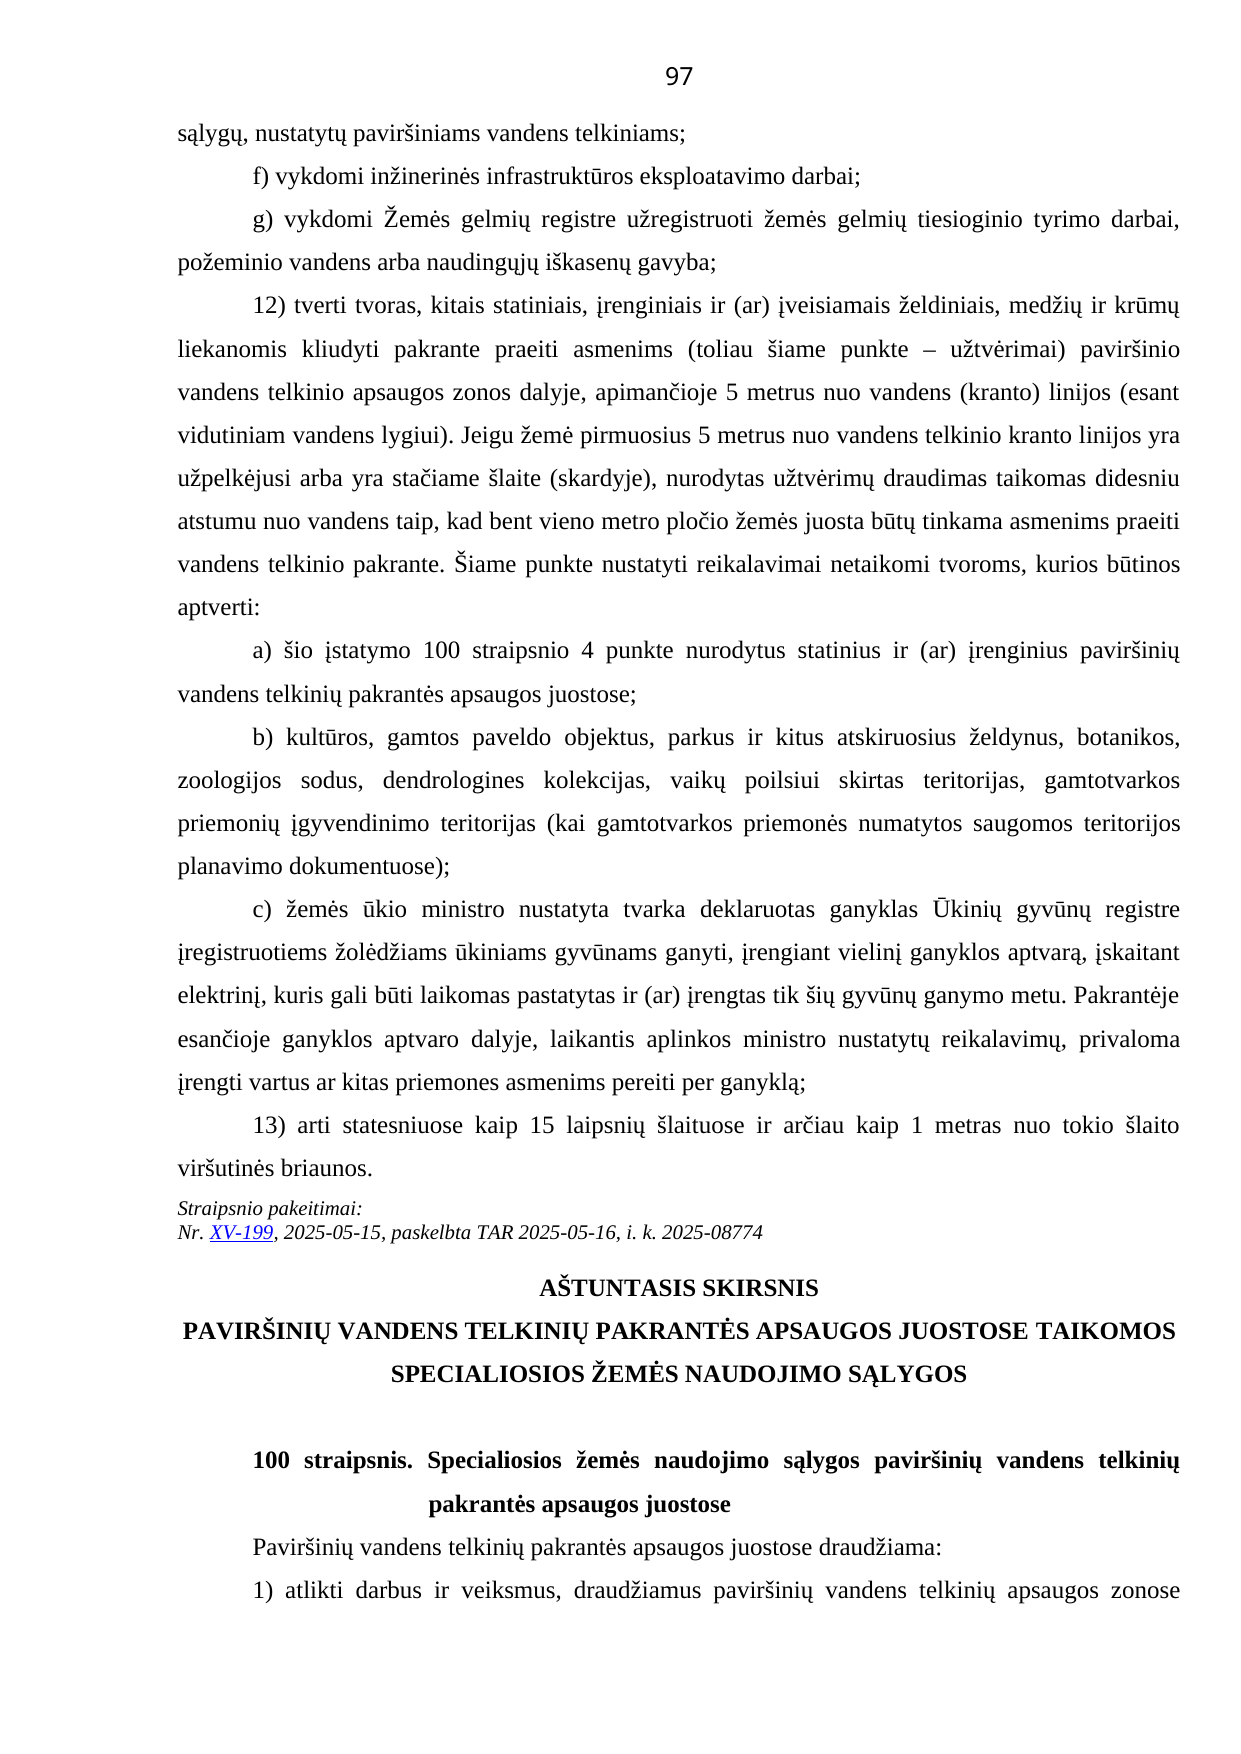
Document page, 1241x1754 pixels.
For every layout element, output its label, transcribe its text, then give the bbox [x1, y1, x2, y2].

text 12) tverti tvoras, kitais statiniais, įrenginiais ir (ar) įveisiamais želdiniais, medžių ir krūmų liekanomis kliudyti pakrante praeiti asmenims (toliau šiame punkte – užtvėrimai) paviršinio vandens telkinio apsaugos zonos dalyje, apimančioje 5 metrus nuo vandens (kranto) linijos (esant vidutiniam vandens lygiui). Jeigu žemė pirmuosius 5 metrus nuo vandens telkinio kranto linijos yra užpelkėjusi arba yra stačiame šlaite (skardyje), nurodytas užtvėrimų draudimas taikomas didesniu atstumu nuo vandens taip, kad bent vieno metro pločio žemės juosta būtų tinkama asmenims praeiti vandens telkinio pakrante. Šiame punkte nustatyti reikalavimai netaikomi tvoroms, kurios būtinos aptverti: [177, 291, 1181, 621]
text b) kultūros, gamtos paveldo objektus, parkus ir kitus atskiruosius želdynus, botanikos, zoologijos sodus, dendrologines kolekcijas, vaikų poilsiui skirtas teritorijas, gamtotvarkos priemonių įgyvendinimo teritorijas (kai gamtotvarkos priemonės numatytos saugomos teritorijos planavimo dokumentuose); [177, 722, 1181, 880]
text AŠTUNTASIS SKIRSNIS [177, 1273, 1181, 1302]
text PAVIRŠINIŲ VANDENS TELKINIŲ PAKRANTĖS APSAUGOS JUOSTOSE TAIKOMOS SPECIALIOSIOS ŽEMĖS NAUDOJIMO SĄLYGOS [177, 1316, 1181, 1388]
text sąlygų, nustatytų paviršiniams vandens telkiniams; [177, 118, 1181, 147]
text Paviršinių vandens telkinių pakrantės apsaugos juostose draudžiama: [177, 1532, 1181, 1561]
text a) šio įstatymo 100 straipsnio 4 punkte nurodytus statinius ir (ar) įrenginius paviršinių vandens telkinių pakrantės apsaugos juostose; [177, 636, 1181, 707]
text f) vykdomi inžinerinės infrastruktūros eksploatavimo darbai; [177, 161, 1181, 190]
text 1) atlikti darbus ir veiksmus, draudžiamus paviršinių vandens telkinių apsaugos zonose [177, 1575, 1181, 1604]
text Straipsnio pakeitimai: [177, 1196, 1181, 1220]
text Nr. XV-199, 2025-05-15, paskelbta TAR 2025-05-16, i. k. 2025-08774 [177, 1220, 1181, 1244]
text 13) arti statesniuose kaip 15 laipsnių šlaituose ir arčiau kaip 1 metras nuo tokio šlaito viršutinės briaunos. [177, 1110, 1181, 1182]
text g) vykdomi Žemės gelmių registre užregistruoti žemės gelmių tiesioginio tyrimo darbai, požeminio vandens arba naudingųjų iškasenų gavyba; [177, 204, 1181, 276]
text 100 straipsnis. Specialiosios žemės naudojimo sąlygos paviršinių vandens telkinių pakrantės apsaugos juostose [252, 1446, 1181, 1517]
text c) žemės ūkio ministro nustatyta tvarka deklaruotas ganyklas Ūkinių gyvūnų registre įregistruotiems žolėdžiams ūkiniams gyvūnams ganyti, įrengiant vielinį ganyklos aptvarą, įskaitant elektrinį, kuris gali būti laikomas pastatytas ir (ar) įrengtas tik šių gyvūnų ganymo metu. Pakrantėje esančioje ganyklos aptvaro dalyje, laikantis aplinkos ministro nustatytų reikalavimų, privaloma įrengti vartus ar kitas priemones asmenims pereiti per ganyklą; [177, 894, 1181, 1096]
